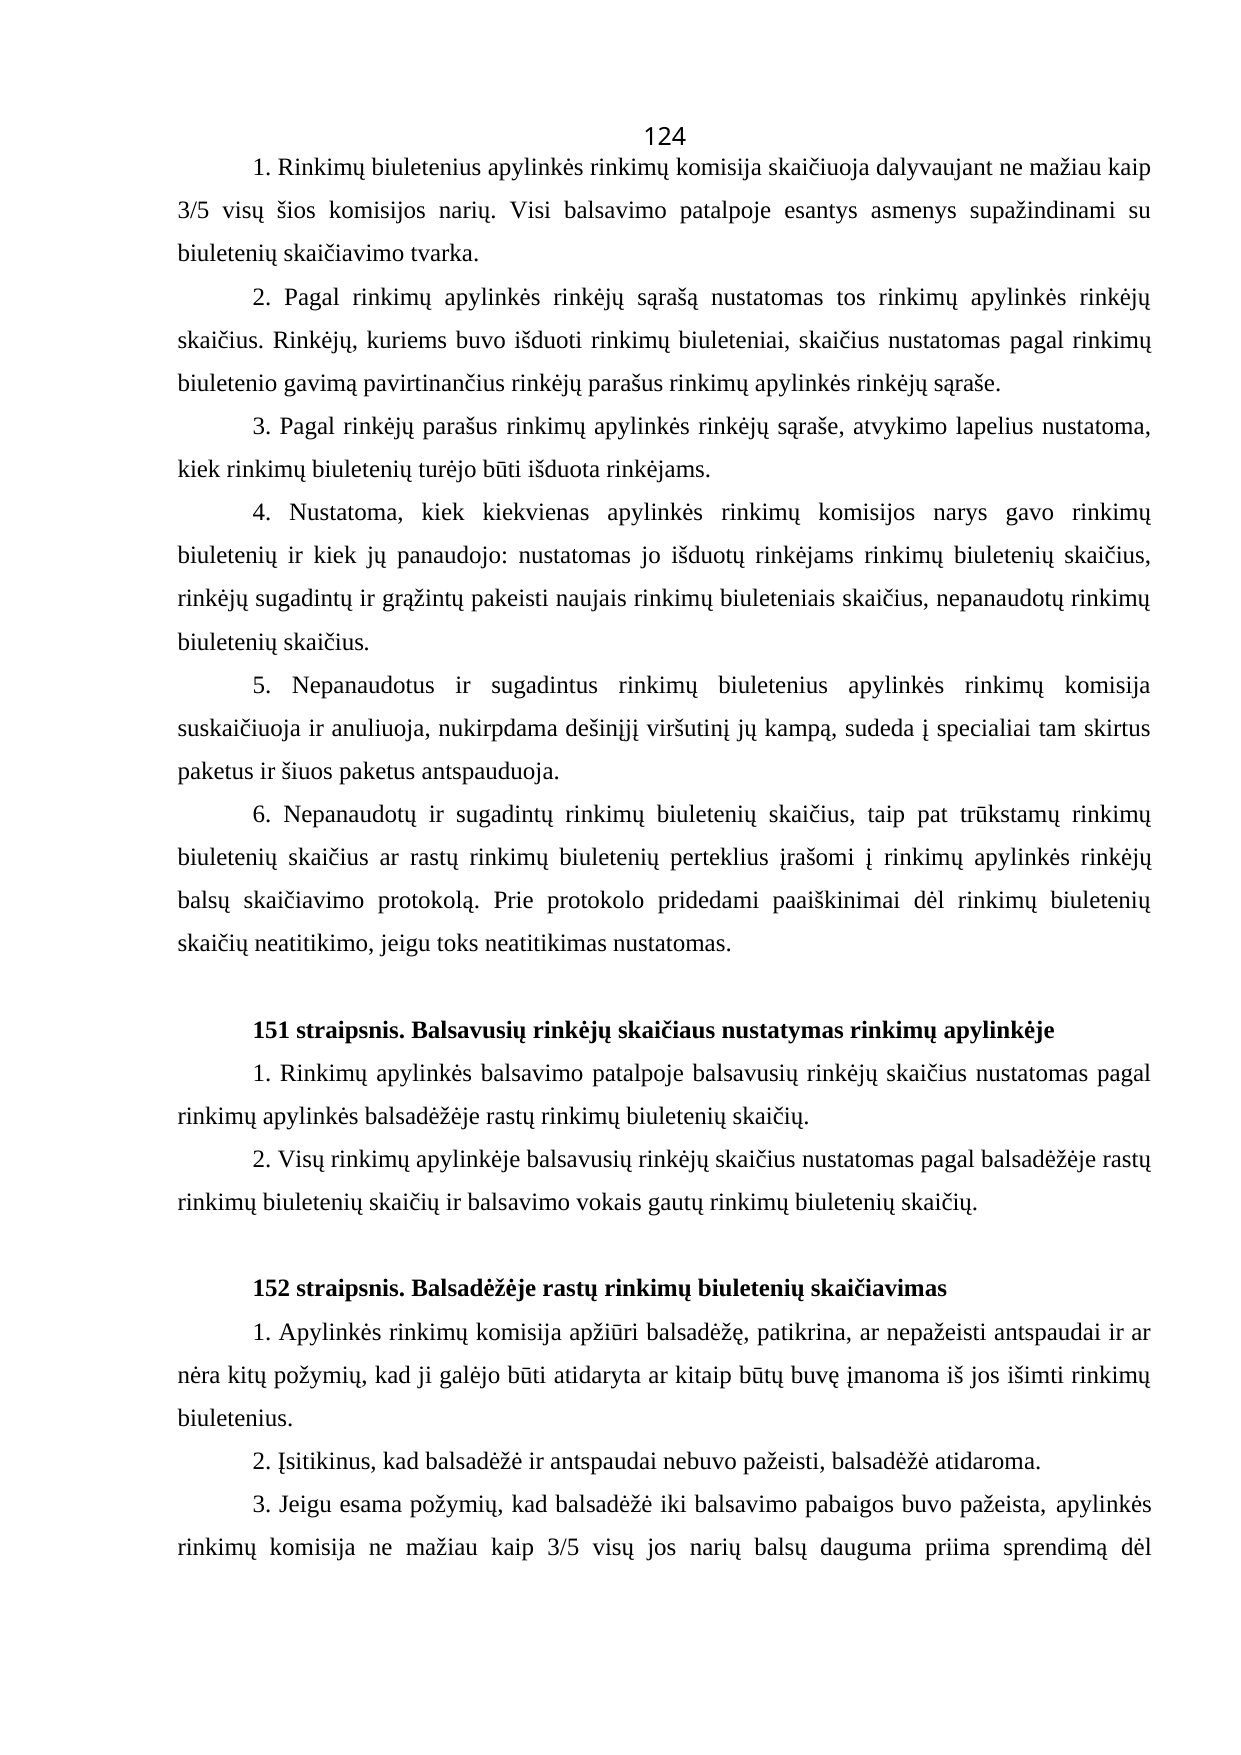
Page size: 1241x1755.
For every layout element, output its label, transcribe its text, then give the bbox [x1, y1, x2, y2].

text 2. Įsitikinus, kad balsadėžė ir antspaudai nebuvo pažeisti, balsadėžė atidaroma. [177, 1446, 1152, 1475]
text 151 straipsnis. Balsavusių rinkėjų skaičiaus nustatymas rinkimų apylinkėje [177, 1015, 1152, 1043]
text 1. Rinkimų biuletenius apylinkės rinkimų komisija skaičiuoja dalyvaujant ne mažiau kaip 3/5 visų šios komisijos narių. Visi balsavimo patalpoje esantys asmenys supažindinami su biuletenių skaičiavimo tvarka. [177, 152, 1152, 267]
text 3. Pagal rinkėjų parašus rinkimų apylinkės rinkėjų sąraše, atvykimo lapelius nustatoma, kiek rinkimų biuletenių turėjo būti išduota rinkėjams. [177, 411, 1152, 483]
text 3. Jeigu esama požymių, kad balsadėžė iki balsavimo pabaigos buvo pažeista, apylinkės rinkimų komisija ne mažiau kaip 3/5 visų jos narių balsų dauguma priima sprendimą dėl [177, 1489, 1152, 1561]
text 152 straipsnis. Balsadėžėje rastų rinkimų biuletenių skaičiavimas [177, 1273, 1152, 1302]
text 1. Apylinkės rinkimų komisija apžiūri balsadėžę, patikrina, ar nepažeisti antspaudai ir ar nėra kitų požymių, kad ji galėjo būti atidaryta ar kitaip būtų buvę įmanoma iš jos išimti rinkimų biuletenius. [177, 1317, 1152, 1432]
text 4. Nustatoma, kiek kiekvienas apylinkės rinkimų komisijos narys gavo rinkimų biuletenių ir kiek jų panaudojo: nustatomas jo išduotų rinkėjams rinkimų biuletenių skaičius, rinkėjų sugadintų ir grąžintų pakeisti naujais rinkimų biuleteniais skaičius, nepanaudotų rinkimų biuletenių skaičius. [177, 497, 1152, 655]
text 1. Rinkimų apylinkės balsavimo patalpoje balsavusių rinkėjų skaičius nustatomas pagal rinkimų apylinkės balsadėžėje rastų rinkimų biuletenių skaičių. [177, 1058, 1152, 1130]
text 6. Nepanaudotų ir sugadintų rinkimų biuletenių skaičius, taip pat trūkstamų rinkimų biuletenių skaičius ar rastų rinkimų biuletenių perteklius įrašomi į rinkimų apylinkės rinkėjų balsų skaičiavimo protokolą. Prie protokolo pridedami paaiškinimai dėl rinkimų biuletenių skaičių neatitikimo, jeigu toks neatitikimas nustatomas. [177, 799, 1152, 957]
text 5. Nepanaudotus ir sugadintus rinkimų biuletenius apylinkės rinkimų komisija suskaičiuoja ir anuliuoja, nukirpdama dešinįjį viršutinį jų kampą, sudeda į specialiai tam skirtus paketus ir šiuos paketus antspauduoja. [177, 670, 1152, 785]
text 2. Pagal rinkimų apylinkės rinkėjų sąrašą nustatomas tos rinkimų apylinkės rinkėjų skaičius. Rinkėjų, kuriems buvo išduoti rinkimų biuleteniai, skaičius nustatomas pagal rinkimų biuletenio gavimą pavirtinančius rinkėjų parašus rinkimų apylinkės rinkėjų sąraše. [177, 282, 1152, 397]
text 2. Visų rinkimų apylinkėje balsavusių rinkėjų skaičius nustatomas pagal balsadėžėje rastų rinkimų biuletenių skaičių ir balsavimo vokais gautų rinkimų biuletenių skaičių. [177, 1144, 1152, 1216]
